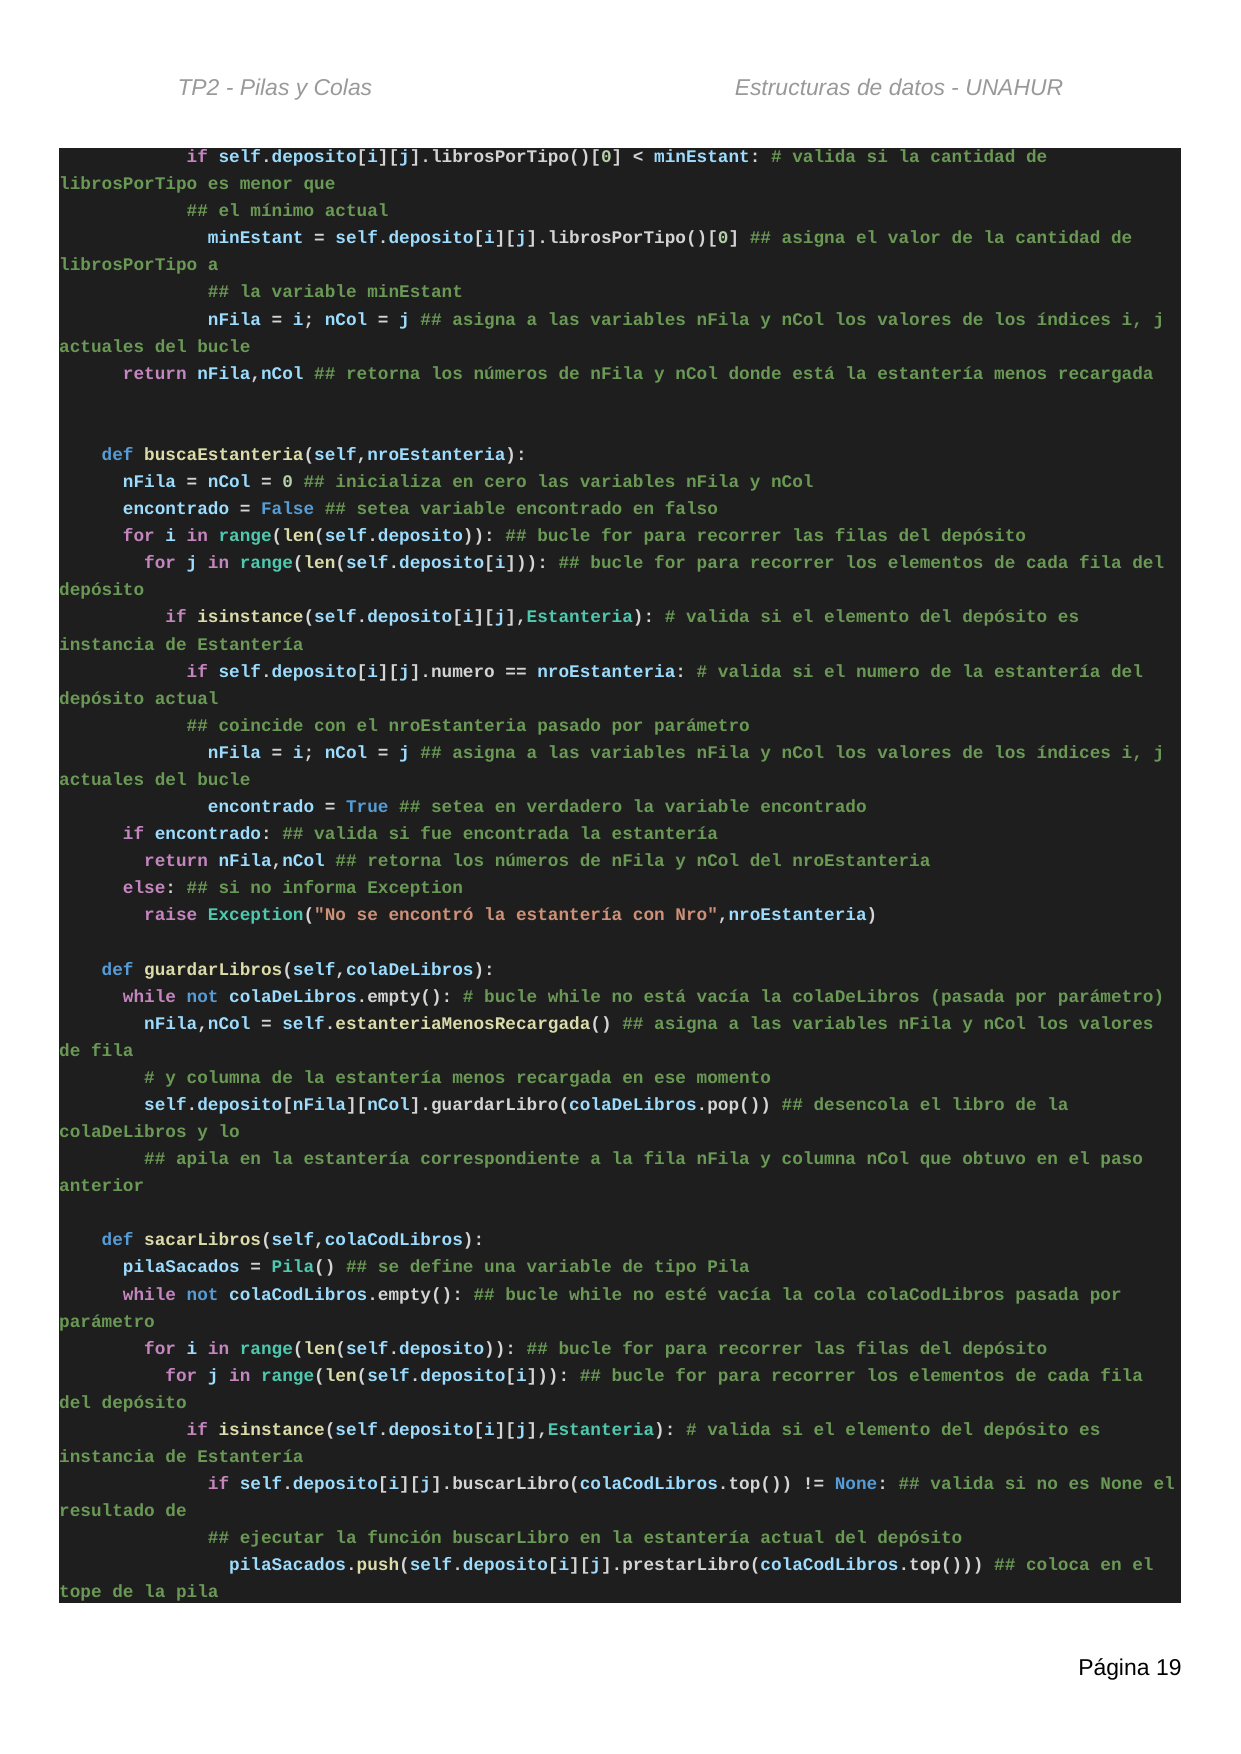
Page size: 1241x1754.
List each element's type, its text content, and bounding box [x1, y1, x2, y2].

text else: ## si no informa Exception [59, 879, 1181, 899]
text raise Exception("No se encontró la estantería con Nro",nroEstanteria) [59, 906, 1181, 926]
text minEstant = self.deposito[i][j].librosPorTipo()[0] ## asigna el valor de la cantidad de librosPorTipo a [59, 229, 1181, 276]
text pilaSacados.push(self.deposito[i][j].prestarLibro(colaCodLibros.top())) ## coloca en el tope de la pila [59, 1556, 1181, 1603]
text if self.deposito[i][j].numero == nroEstanteria: # valida si el numero de la estantería del depósito actual [59, 662, 1181, 709]
text self.deposito[nFila][nCol].guardarLibro(colaDeLibros.pop()) ## desencola el libro de la colaDeLibros y lo [59, 1096, 1181, 1143]
text def guardarLibros(self,colaDeLibros): [59, 960, 1181, 980]
text ## el mínimo actual [59, 202, 1181, 222]
text for j in range(len(self.deposito[i])): ## bucle for para recorrer los elementos de cada fila del depósito [59, 1366, 1181, 1413]
text if encontrado: ## valida si fue encontrada la estantería [59, 825, 1181, 845]
text for i in range(len(self.deposito)): ## bucle for para recorrer las filas del depósito [59, 1339, 1181, 1359]
text while not colaDeLibros.empty(): # bucle while no está vacía la colaDeLibros (pasada por parámetro) [59, 987, 1181, 1007]
text nFila = i; nCol = j ## asigna a las variables nFila y nCol los valores de los índices i, j actuales del bucle [59, 310, 1181, 357]
text nFila,nCol = self.estanteriaMenosRecargada() ## asigna a las variables nFila y nCol los valores de fila [59, 1014, 1181, 1061]
text nFila = i; nCol = j ## asigna a las variables nFila y nCol los valores de los índices i, j actuales del bucle [59, 743, 1181, 791]
text encontrado = False ## setea variable encontrado en falso [59, 500, 1181, 520]
text ## coincide con el nroEstanteria pasado por parámetro [59, 716, 1181, 736]
text if self.deposito[i][j].librosPorTipo()[0] < minEstant: # valida si la cantidad de librosPorTipo es menor que [59, 148, 1181, 195]
text for j in range(len(self.deposito[i])): ## bucle for para recorrer los elementos de cada fila del depósito [59, 554, 1181, 601]
text nFila = nCol = 0 ## inicializa en cero las variables nFila y nCol [59, 473, 1181, 493]
text if isinstance(self.deposito[i][j],Estanteria): # valida si el elemento del depósito es instancia de Estantería [59, 1421, 1181, 1468]
text return nFila,nCol ## retorna los números de nFila y nCol del nroEstanteria [59, 852, 1181, 872]
text ## la variable minEstant [59, 283, 1181, 303]
text pilaSacados = Pila() ## se define una variable de tipo Pila [59, 1258, 1181, 1278]
text ## apila en la estantería correspondiente a la fila nFila y columna nCol que obtuvo en el paso anterior [59, 1150, 1181, 1197]
text if self.deposito[i][j].buscarLibro(colaCodLibros.top()) != None: ## valida si no es None el resultado de [59, 1475, 1181, 1522]
text # y columna de la estantería menos recargada en ese momento [59, 1068, 1181, 1088]
text if isinstance(self.deposito[i][j],Estanteria): # valida si el elemento del depósito es instancia de Estantería [59, 608, 1181, 655]
text return nFila,nCol ## retorna los números de nFila y nCol donde está la estantería menos recargada [59, 364, 1181, 384]
text def buscaEstanteria(self,nroEstanteria): [59, 446, 1181, 466]
text while not colaCodLibros.empty(): ## bucle while no esté vacía la cola colaCodLibros pasada por parámetro [59, 1285, 1181, 1332]
text encontrado = True ## setea en verdadero la variable encontrado [59, 798, 1181, 818]
text for i in range(len(self.deposito)): ## bucle for para recorrer las filas del depósito [59, 527, 1181, 547]
text def sacarLibros(self,colaCodLibros): [59, 1231, 1181, 1251]
text ## ejecutar la función buscarLibro en la estantería actual del depósito [59, 1529, 1181, 1549]
